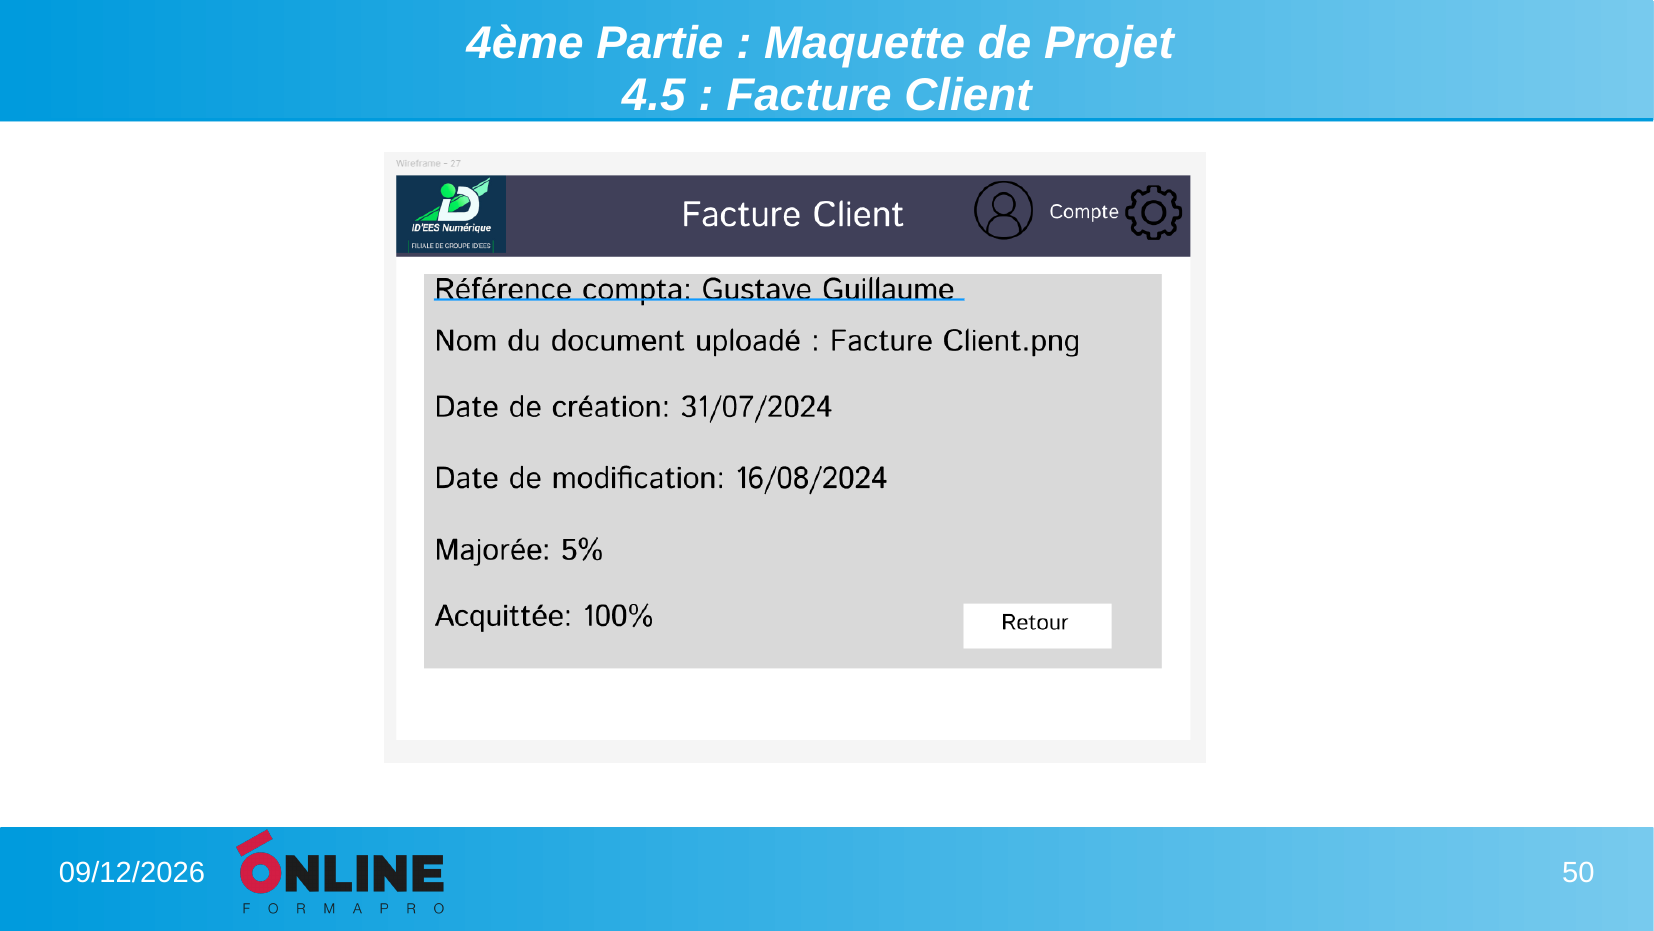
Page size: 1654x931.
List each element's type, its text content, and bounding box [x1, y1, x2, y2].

picture [237, 826, 455, 920]
title 4ème Partie : Maquette de Projet 4.5 : Facture Client [59, 17, 1595, 121]
picture [384, 152, 1206, 763]
